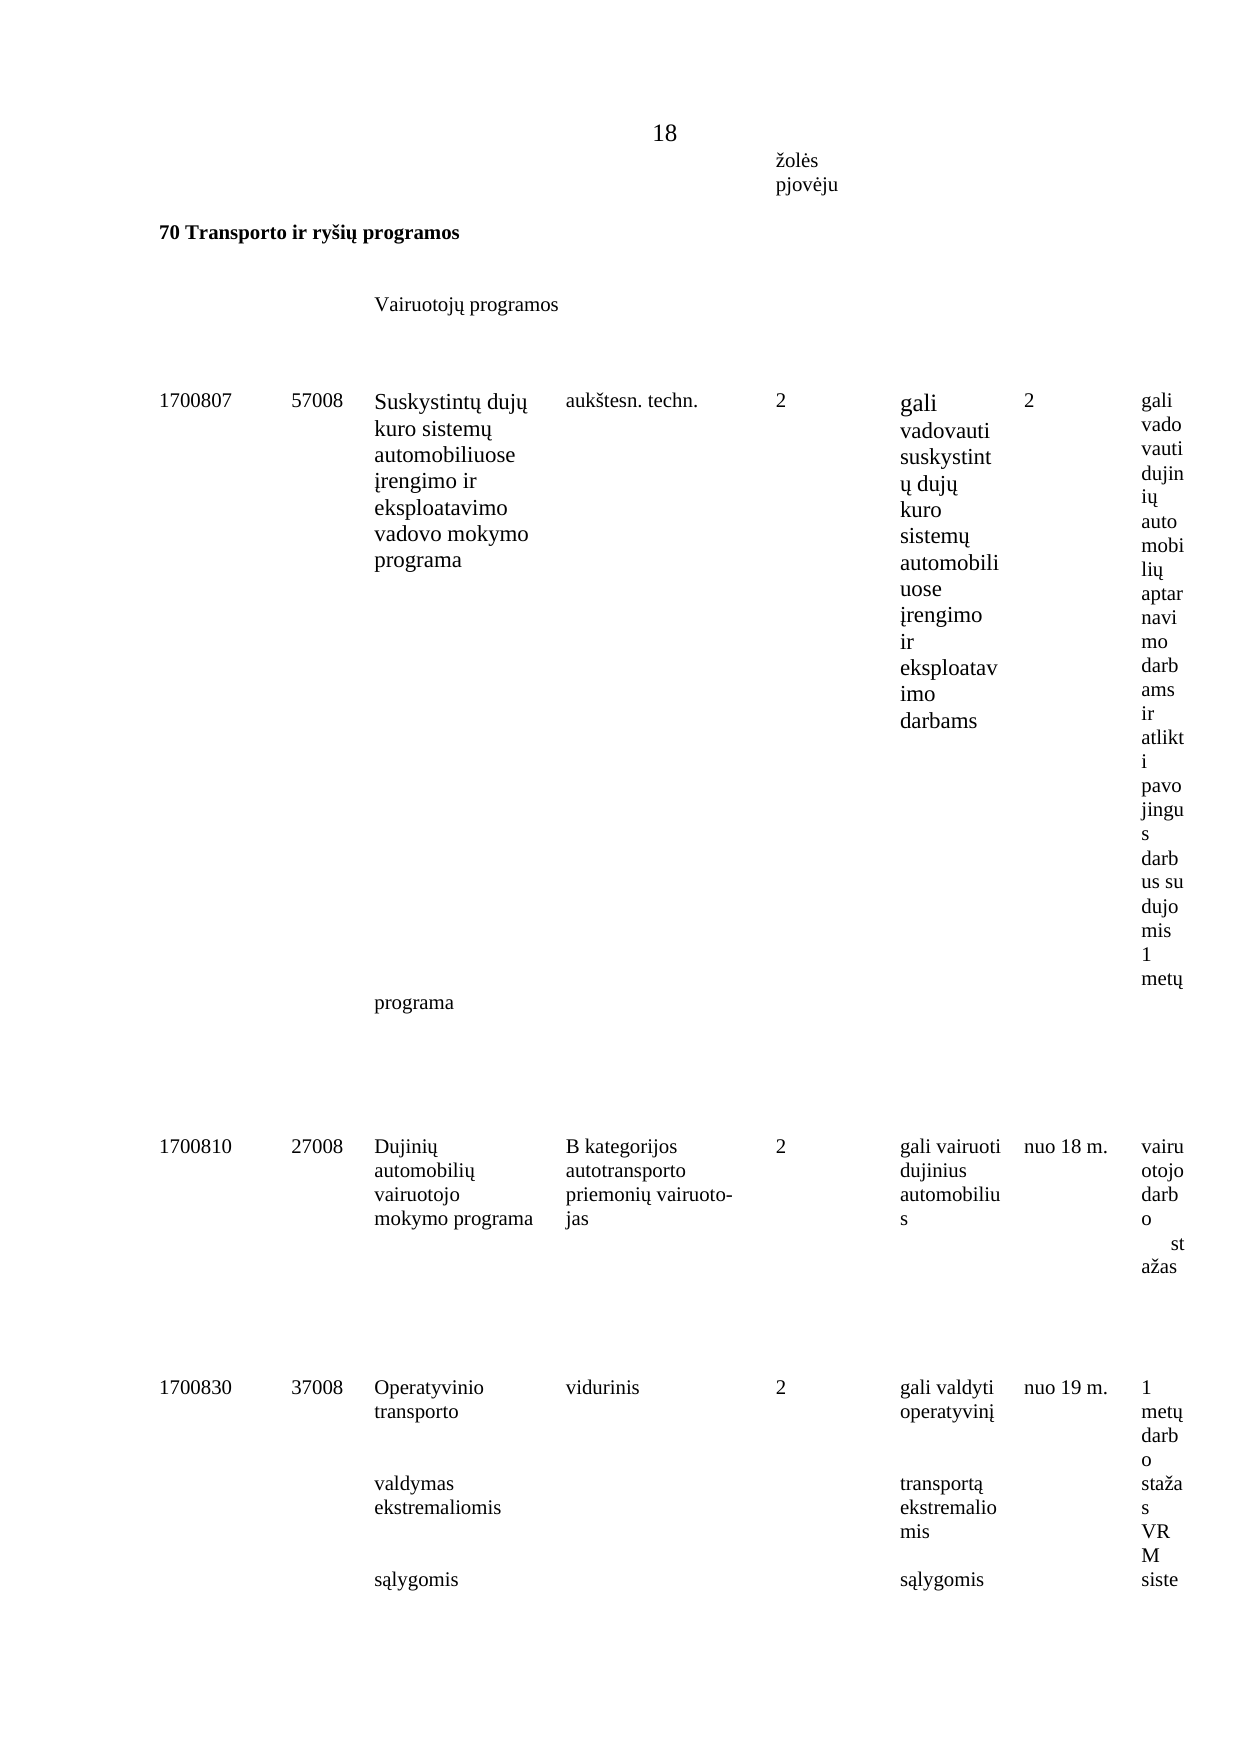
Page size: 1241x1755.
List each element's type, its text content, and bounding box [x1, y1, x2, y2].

table_cell [1130, 148, 1196, 196]
table_cell [1013, 244, 1130, 268]
table_cell žolės pjovėju [764, 148, 888, 196]
table_cell [889, 1230, 1013, 1278]
table_cell [363, 148, 554, 196]
table_cell [691, 196, 764, 220]
table_cell [1013, 1471, 1130, 1567]
table_cell 37008 [280, 1375, 363, 1471]
table_cell [1013, 1279, 1130, 1303]
table_cell [764, 1351, 888, 1375]
table_cell transportą ekstremaliomis [889, 1471, 1013, 1567]
table_cell [1013, 1206, 1130, 1230]
table_cell [363, 1279, 554, 1303]
table_cell [1130, 268, 1196, 292]
table_cell 1700810 [148, 1134, 280, 1206]
table_cell [889, 316, 1013, 340]
table_cell [554, 1279, 764, 1303]
table_cell 70 Transporto ir ryšių programos [148, 220, 1013, 244]
table_cell [1130, 1038, 1196, 1062]
table_cell [764, 1230, 888, 1278]
table_cell 1 metų darbo [1130, 1375, 1196, 1471]
table_cell [764, 1038, 888, 1062]
table_cell 1700807 [148, 388, 280, 942]
table_cell [1130, 1303, 1196, 1327]
table_cell B kategorijos autotransporto priemonių vairuoto-jas [554, 1134, 764, 1278]
table_cell [363, 1038, 554, 1062]
table_cell valdymas ekstremaliomis [363, 1471, 554, 1567]
table_cell [764, 196, 888, 220]
table_cell [363, 316, 554, 340]
table_cell [764, 1014, 888, 1038]
table_cell [554, 148, 691, 196]
table_cell siste [1130, 1567, 1196, 1591]
table_cell [889, 1303, 1013, 1327]
table_cell [1130, 244, 1196, 268]
table_cell aukštesn. techn. [554, 388, 764, 942]
table_cell [148, 364, 280, 388]
table_cell [554, 1110, 764, 1134]
table_cell [889, 990, 1013, 1014]
table_cell [1130, 196, 1196, 220]
table_cell [148, 1014, 280, 1038]
table_cell [554, 1086, 764, 1110]
table_cell sąlygomis [363, 1567, 554, 1591]
table_cell gali vadovauti dujinių automobilių aptarnavimo darbams ir atlikti pavojingus darbus su dujomis [1130, 388, 1196, 942]
table_cell [280, 364, 363, 388]
table_cell [148, 1351, 280, 1375]
table_cell 2 [764, 388, 888, 942]
table_cell [1013, 1062, 1130, 1086]
table_cell [554, 340, 764, 364]
table_cell [764, 1110, 888, 1134]
table_cell [554, 1062, 764, 1086]
table_cell [1013, 364, 1130, 388]
table_cell gali valdyti operatyvinį [889, 1375, 1013, 1471]
table_cell [1130, 1062, 1196, 1086]
table_cell [148, 340, 280, 364]
table_cell [764, 316, 888, 340]
table_cell [554, 1038, 764, 1062]
table_cell [280, 1567, 363, 1591]
table_cell gali vairuoti dujinius automobilius [889, 1134, 1013, 1230]
table_cell [280, 268, 363, 292]
table_cell [764, 268, 888, 292]
table_cell [889, 942, 1013, 990]
table_cell 27008 [280, 1134, 363, 1206]
table_cell [280, 1303, 363, 1327]
table_cell [1013, 1086, 1130, 1110]
table_cell [280, 1206, 363, 1230]
table_cell [1013, 1327, 1130, 1351]
table_cell [280, 1062, 363, 1086]
table_cell [363, 1086, 554, 1110]
table_cell [1130, 364, 1196, 388]
table_cell [363, 942, 554, 990]
table_cell [554, 1327, 764, 1375]
table_cell vidurinis [554, 1375, 764, 1471]
table_cell [764, 942, 888, 990]
table_cell [1013, 990, 1130, 1014]
table_cell [1130, 340, 1196, 364]
table_cell 57008 [280, 388, 363, 942]
table_cell [764, 1567, 888, 1591]
table_cell [148, 316, 280, 340]
table_cell [148, 942, 280, 990]
table_cell [280, 196, 363, 220]
table_cell [148, 292, 280, 316]
table_cell [1130, 220, 1196, 244]
table_cell [554, 990, 764, 1014]
table_cell [764, 1062, 888, 1086]
table_cell Operatyvinio transporto [363, 1375, 554, 1471]
table_cell [1013, 148, 1130, 196]
table_cell [889, 1062, 1013, 1086]
table_cell [280, 990, 363, 1014]
table_cell [363, 1351, 554, 1375]
table_cell [889, 1086, 1013, 1110]
table_cell [554, 1567, 764, 1591]
table_cell [148, 1327, 280, 1351]
table_cell [554, 1471, 764, 1567]
table_cell 2 [1013, 388, 1130, 942]
table_cell [1130, 1279, 1196, 1303]
table_cell [280, 1471, 363, 1567]
table_cell [148, 1567, 280, 1591]
table_cell [1130, 1110, 1196, 1134]
table_cell [148, 1062, 280, 1086]
table_cell [280, 1327, 363, 1351]
table_cell [764, 1279, 888, 1303]
table_cell [889, 1038, 1013, 1062]
table_cell gali vadovauti suskystintų dujų kuro sistemų automobiliuose įrengimo ir eksploatavimo darbams [889, 388, 1013, 942]
table_cell [1013, 1110, 1130, 1134]
table_cell [280, 1110, 363, 1134]
table_cell [764, 1206, 888, 1230]
table_cell [889, 148, 1013, 196]
table_cell [363, 196, 554, 220]
table_cell [889, 1327, 1013, 1351]
table_cell [554, 1303, 764, 1327]
table_cell [148, 1110, 280, 1134]
table_cell [148, 244, 1013, 268]
table_cell [363, 364, 554, 388]
table_cell [363, 1062, 554, 1086]
table_cell [363, 1014, 554, 1038]
table_cell [363, 1110, 554, 1134]
table_cell [148, 1206, 280, 1230]
table_cell [1013, 942, 1130, 990]
table_cell [889, 268, 1013, 292]
table_cell [554, 364, 764, 388]
table_cell [280, 1279, 363, 1303]
table_cell Vairuotojų programos [363, 292, 1013, 316]
table_cell [148, 1303, 280, 1327]
table_cell [280, 1038, 363, 1062]
table_cell mokymo programa [363, 1206, 554, 1230]
table_cell [1013, 268, 1130, 292]
table_cell 1700830 [148, 1375, 280, 1471]
table_cell [148, 148, 280, 196]
table_cell [889, 364, 1013, 388]
table_cell [1130, 316, 1196, 340]
table_cell [148, 1279, 280, 1303]
table_cell [280, 1230, 363, 1278]
table_cell 2 [764, 1134, 888, 1206]
table_cell [554, 316, 764, 340]
table_cell [363, 340, 554, 364]
table_cell [363, 1327, 554, 1351]
table_cell programa [363, 990, 554, 1014]
table_cell Suskystintų dujų kuro sistemų automobiliuose įrengimo ir eksploatavimo vadovo mokymo programa [363, 388, 554, 942]
table_cell [280, 1086, 363, 1110]
table_cell [1013, 220, 1130, 244]
table_cell Dujinių automobilių vairuotojo [363, 1134, 554, 1206]
table_cell [1013, 316, 1130, 340]
table_cell [1013, 1567, 1130, 1591]
table_cell nuo 18 m. [1013, 1134, 1130, 1206]
table_cell [280, 1351, 363, 1375]
table_cell [889, 1351, 1013, 1375]
table_cell sąlygomis [889, 1567, 1013, 1591]
table_cell [1013, 1230, 1130, 1278]
table_cell [764, 1471, 888, 1567]
table_cell [1013, 196, 1130, 220]
table_cell [764, 990, 888, 1014]
table_cell [764, 340, 888, 364]
table_cell [554, 1014, 764, 1038]
table_cell [280, 292, 363, 316]
table_cell [554, 196, 691, 220]
table_cell [554, 942, 764, 990]
table_cell [280, 316, 363, 340]
table_cell [363, 268, 554, 292]
table_cell [148, 1086, 280, 1110]
table_cell [1013, 1351, 1130, 1375]
table_cell 1 metų [1130, 942, 1196, 990]
table_cell [1130, 1327, 1196, 1375]
table_cell [280, 942, 363, 990]
table_cell [889, 1014, 1013, 1038]
table_cell [280, 340, 363, 364]
table_cell [1130, 292, 1196, 316]
table_cell [764, 364, 888, 388]
table_cell 2 [764, 1375, 888, 1471]
table_cell [363, 1303, 554, 1327]
table_cell [889, 1110, 1013, 1134]
table_cell vairuotojo darbo stažas [1130, 1134, 1196, 1278]
table_cell [148, 1038, 280, 1062]
table_cell [1013, 1303, 1130, 1327]
table_cell stažas VRM [1130, 1471, 1196, 1567]
table_cell [889, 1279, 1013, 1303]
table_cell nuo 19 m. [1013, 1375, 1130, 1471]
table_cell [280, 148, 363, 196]
table_cell [148, 1471, 280, 1567]
table_cell [1013, 292, 1130, 316]
table_cell [691, 148, 764, 196]
table_cell [1013, 1038, 1130, 1062]
table_cell [148, 1230, 280, 1278]
table_cell [764, 1303, 888, 1327]
table_cell [148, 268, 280, 292]
table_cell [1130, 1014, 1196, 1038]
table_cell [363, 1230, 554, 1278]
table_cell [1013, 340, 1130, 364]
table_cell [764, 1086, 888, 1110]
table_cell [1013, 1014, 1130, 1038]
table_cell [148, 990, 280, 1014]
table_cell [889, 196, 1013, 220]
table_cell [1130, 990, 1196, 1014]
table_cell [554, 268, 764, 292]
table_cell [764, 1327, 888, 1351]
table_cell [889, 340, 1013, 364]
table_cell [280, 1014, 363, 1038]
table_cell [148, 196, 280, 220]
table_cell [1130, 1086, 1196, 1110]
